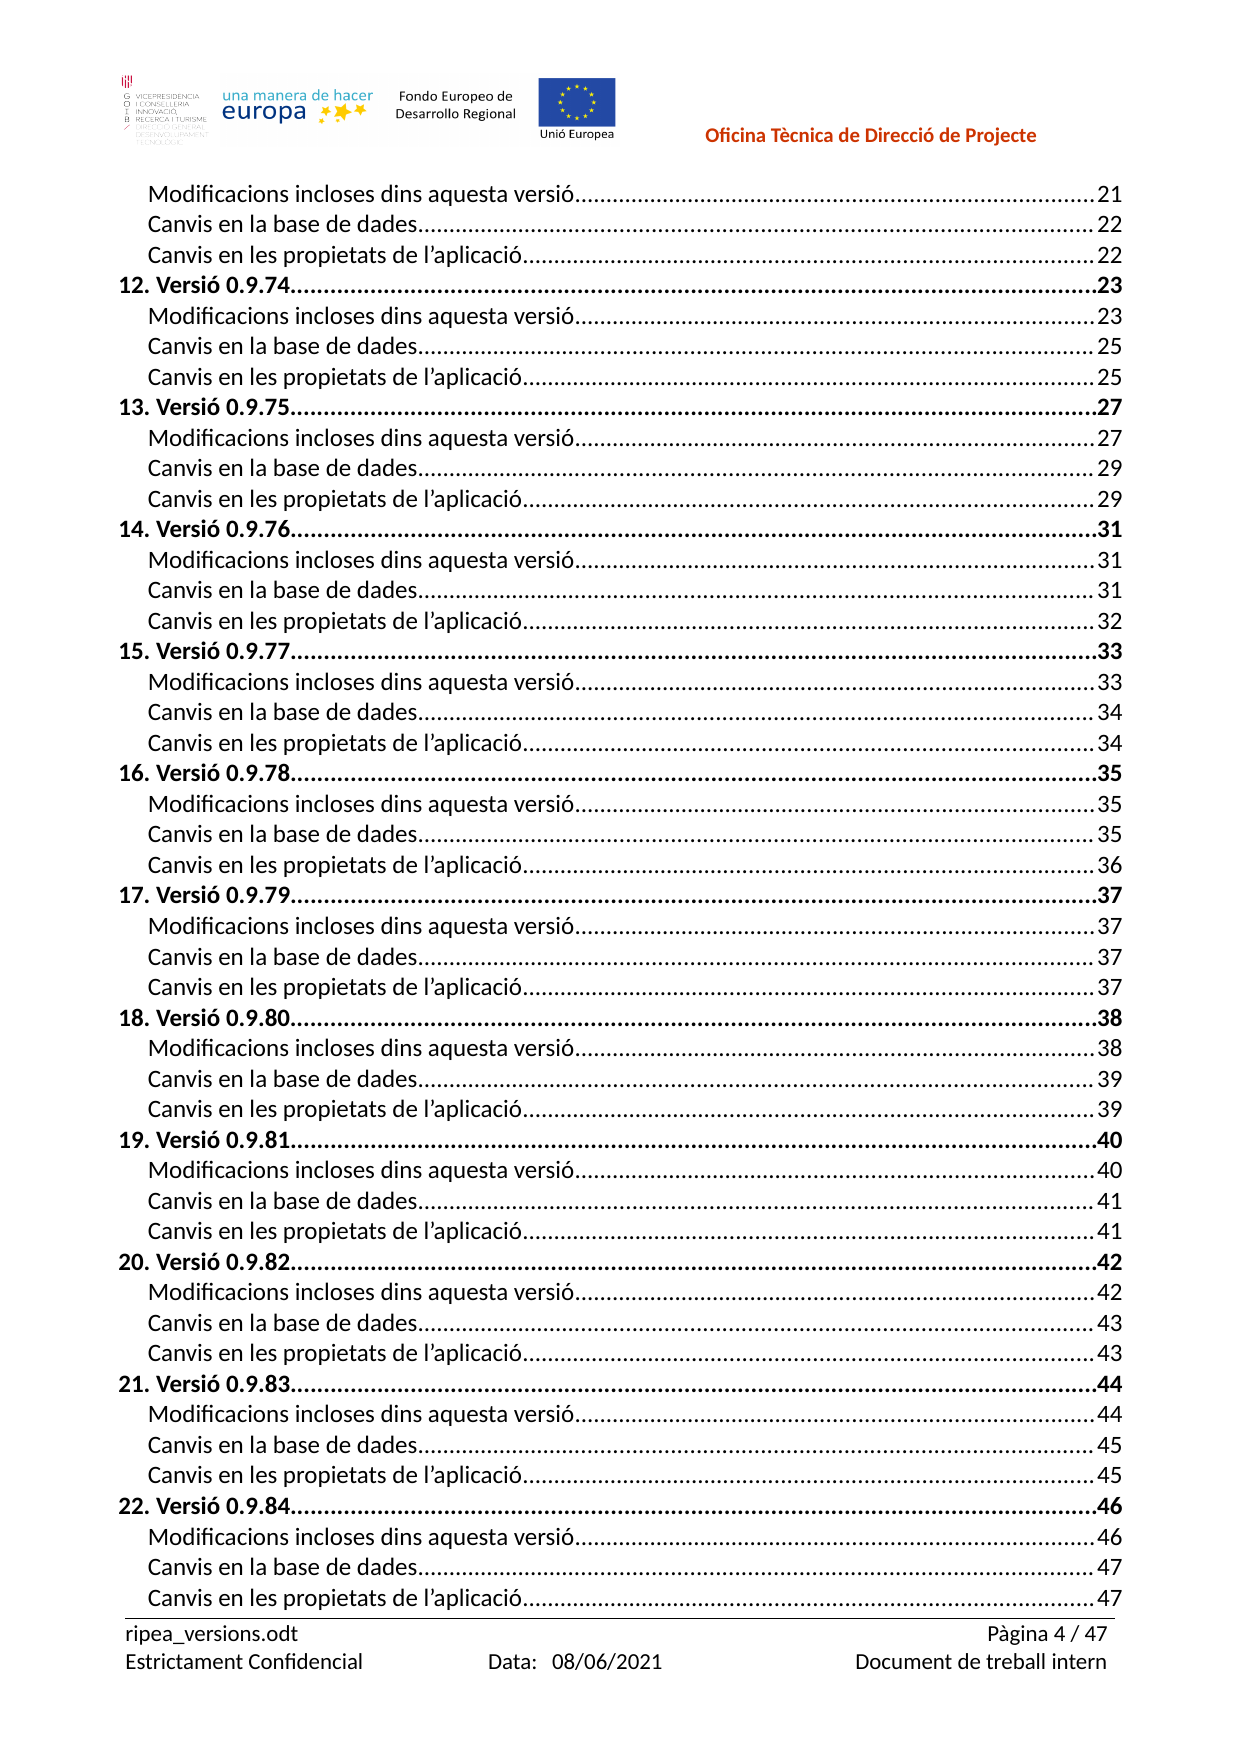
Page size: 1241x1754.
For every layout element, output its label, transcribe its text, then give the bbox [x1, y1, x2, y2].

text 13. Versió 0.9.75 27 [118, 391, 1122, 422]
text Modificacions incloses dins aquesta versió 21 [148, 178, 1122, 208]
text Modificacions incloses dins aquesta versió 46 [148, 1521, 1122, 1551]
text Canvis en la base de dades 25 [148, 330, 1122, 361]
text 14. Versió 0.9.76 31 [118, 513, 1122, 544]
text Canvis en la base de dades 31 [148, 574, 1122, 605]
text Canvis en la base de dades 43 [148, 1307, 1122, 1337]
text Canvis en les propietats de l’aplicació 29 [148, 483, 1122, 513]
text Canvis en les propietats de l’aplicació 45 [148, 1459, 1122, 1490]
text Modificacions incloses dins aquesta versió 44 [148, 1398, 1122, 1429]
text Modificacions incloses dins aquesta versió 23 [148, 300, 1122, 330]
text Canvis en la base de dades 45 [148, 1429, 1122, 1459]
text Canvis en les propietats de l’aplicació 41 [148, 1215, 1122, 1246]
text Canvis en les propietats de l’aplicació 22 [148, 239, 1122, 269]
text Modificacions incloses dins aquesta versió 37 [148, 910, 1122, 941]
text Canvis en la base de dades 34 [148, 697, 1122, 727]
text 20. Versió 0.9.82 42 [118, 1246, 1122, 1276]
text Modificacions incloses dins aquesta versió 33 [148, 666, 1122, 697]
text Canvis en la base de dades 29 [148, 452, 1122, 483]
text 21. Versió 0.9.83 44 [118, 1368, 1122, 1398]
text Canvis en les propietats de l’aplicació 47 [148, 1582, 1122, 1612]
text Canvis en la base de dades 35 [148, 819, 1122, 849]
picture [118, 73, 213, 147]
text Canvis en les propietats de l’aplicació 37 [148, 971, 1122, 1002]
text Modificacions incloses dins aquesta versió 31 [148, 544, 1122, 574]
text Canvis en la base de dades 47 [148, 1551, 1122, 1582]
text 15. Versió 0.9.77 33 [118, 636, 1122, 666]
text Modificacions incloses dins aquesta versió 42 [148, 1276, 1122, 1307]
text Modificacions incloses dins aquesta versió 40 [148, 1154, 1122, 1185]
text Canvis en les propietats de l’aplicació 36 [148, 849, 1122, 880]
text 19. Versió 0.9.81 40 [118, 1124, 1122, 1154]
text Canvis en les propietats de l’aplicació 39 [148, 1093, 1122, 1124]
text Canvis en les propietats de l’aplicació 32 [148, 605, 1122, 636]
text Modificacions incloses dins aquesta versió 27 [148, 422, 1122, 452]
text Canvis en la base de dades 41 [148, 1185, 1122, 1215]
text 18. Versió 0.9.80 38 [118, 1002, 1122, 1032]
text Canvis en la base de dades 22 [148, 208, 1122, 239]
text Canvis en les propietats de l’aplicació 43 [148, 1337, 1122, 1368]
text Canvis en les propietats de l’aplicació 34 [148, 727, 1122, 758]
text Canvis en la base de dades 37 [148, 941, 1122, 971]
text Modificacions incloses dins aquesta versió 35 [148, 788, 1122, 819]
text Canvis en les propietats de l’aplicació 25 [148, 361, 1122, 391]
picture [219, 73, 621, 147]
text 12. Versió 0.9.74 23 [118, 269, 1122, 300]
text Modificacions incloses dins aquesta versió 38 [148, 1032, 1122, 1063]
text 16. Versió 0.9.78 35 [118, 758, 1122, 788]
text 17. Versió 0.9.79 37 [118, 880, 1122, 910]
text Canvis en la base de dades 39 [148, 1063, 1122, 1093]
text 22. Versió 0.9.84 46 [118, 1490, 1122, 1521]
